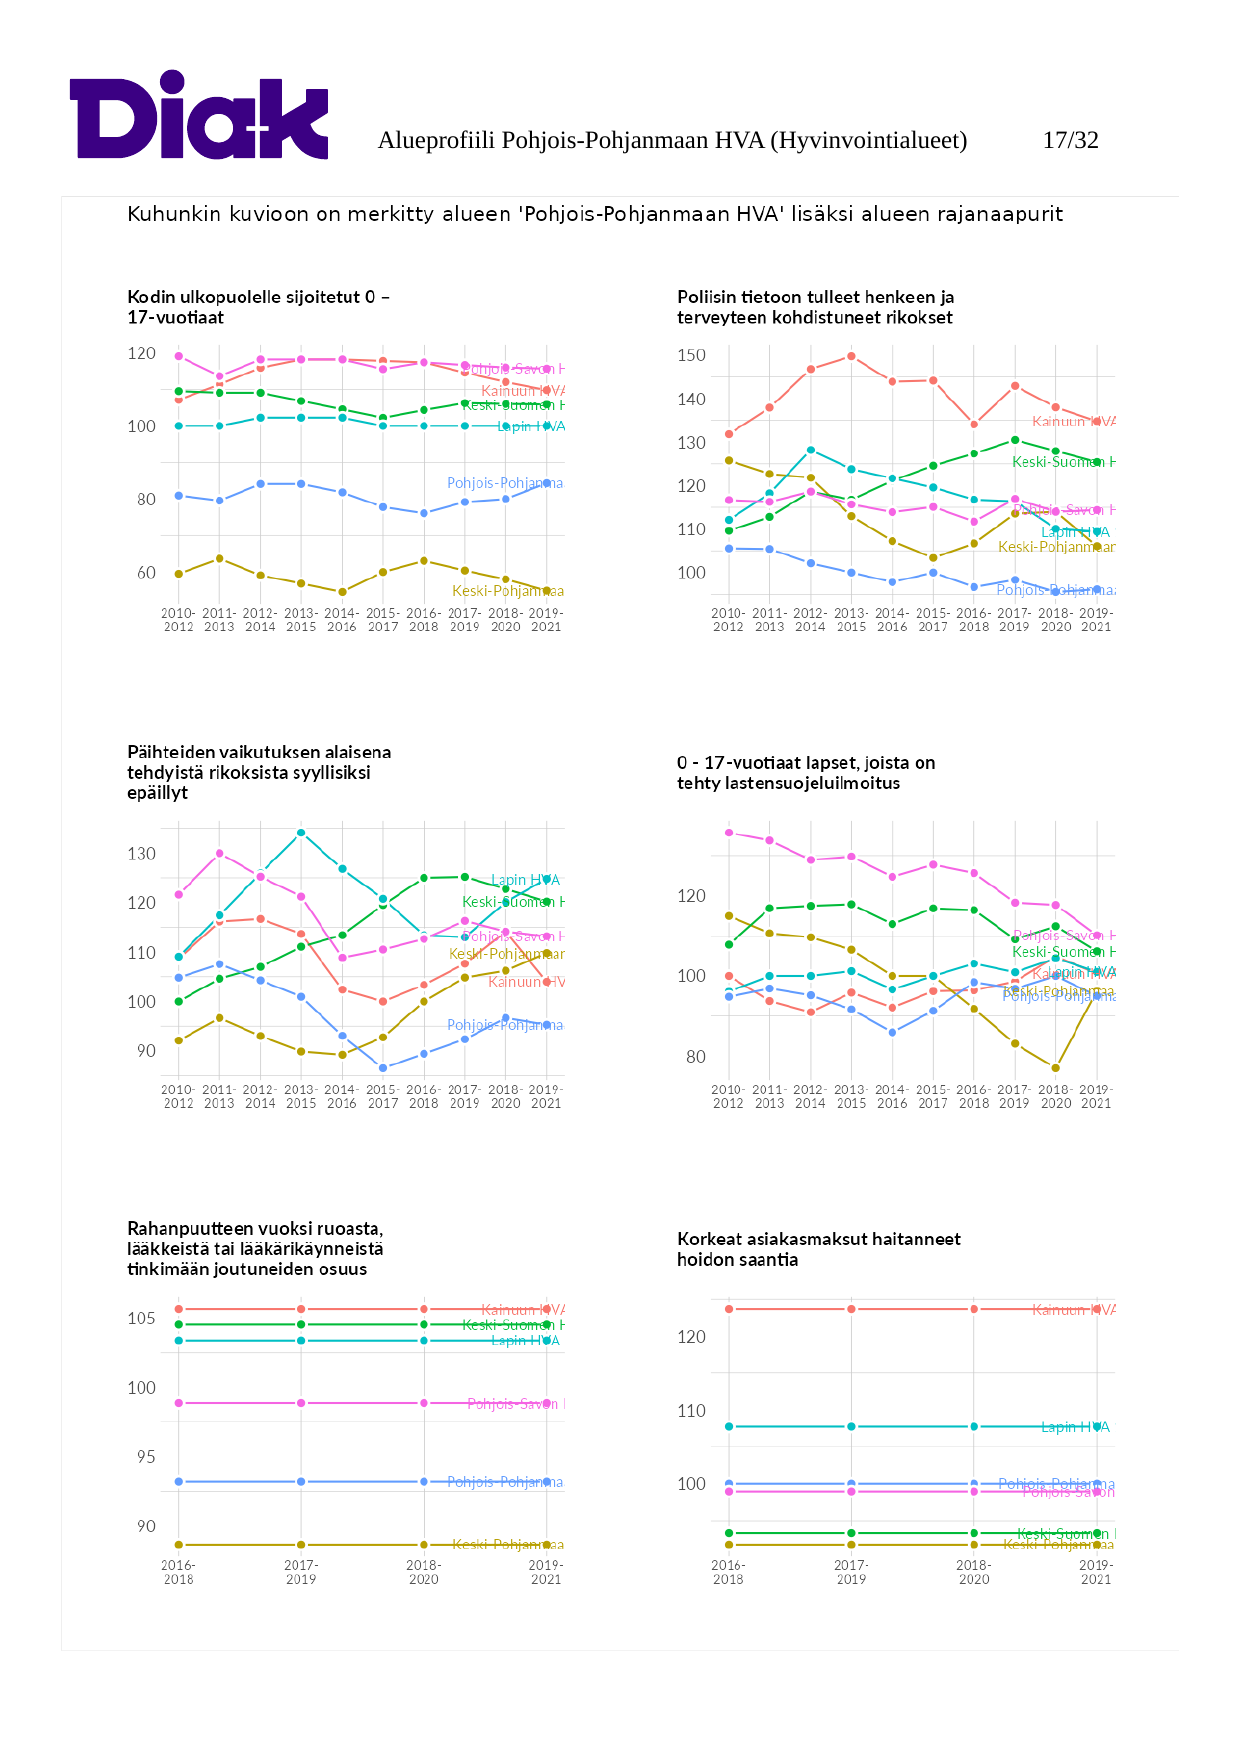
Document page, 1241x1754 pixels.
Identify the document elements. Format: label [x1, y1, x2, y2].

picture [61, 196, 1179, 1651]
